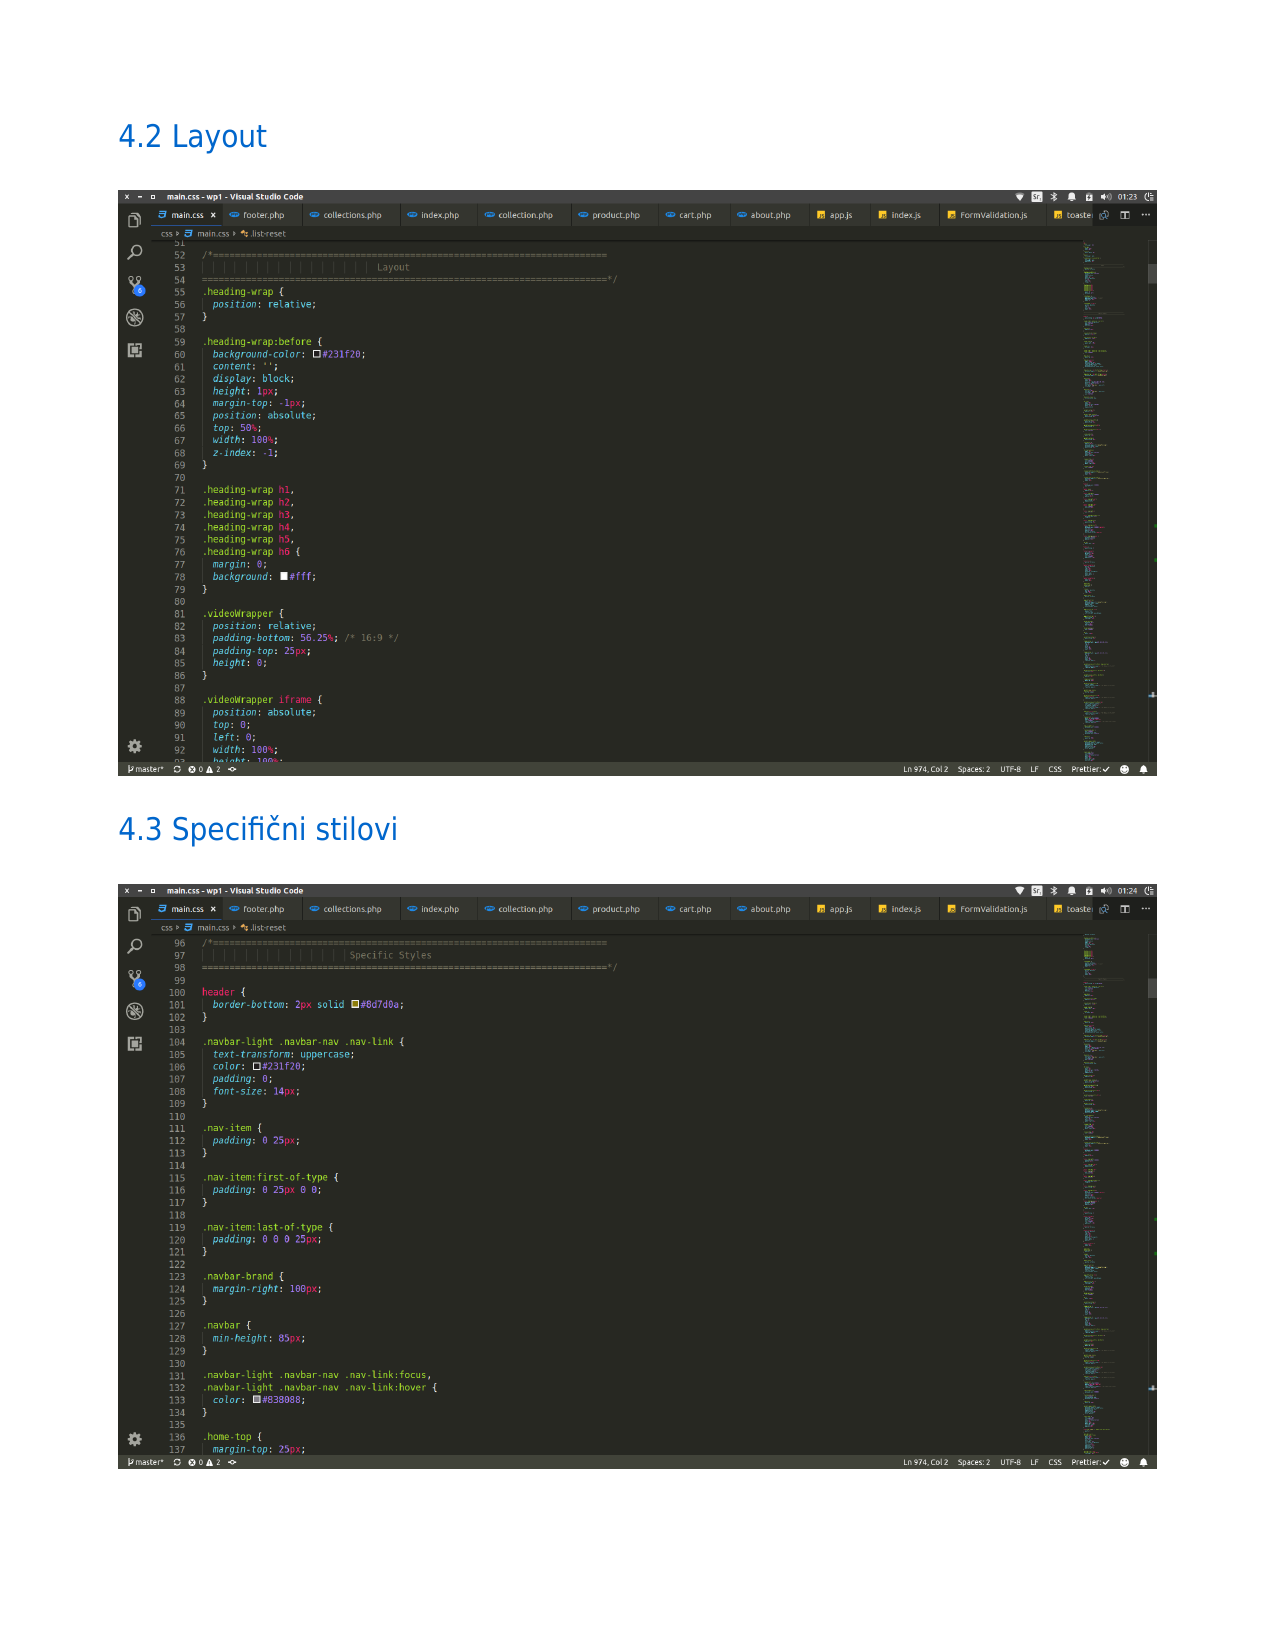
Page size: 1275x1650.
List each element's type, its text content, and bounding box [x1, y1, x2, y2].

text 4.2 Layout [118, 118, 1157, 154]
text 4.3 Specifični stilovi [118, 811, 1157, 848]
picture [118, 190, 1157, 776]
picture [118, 884, 1157, 1469]
